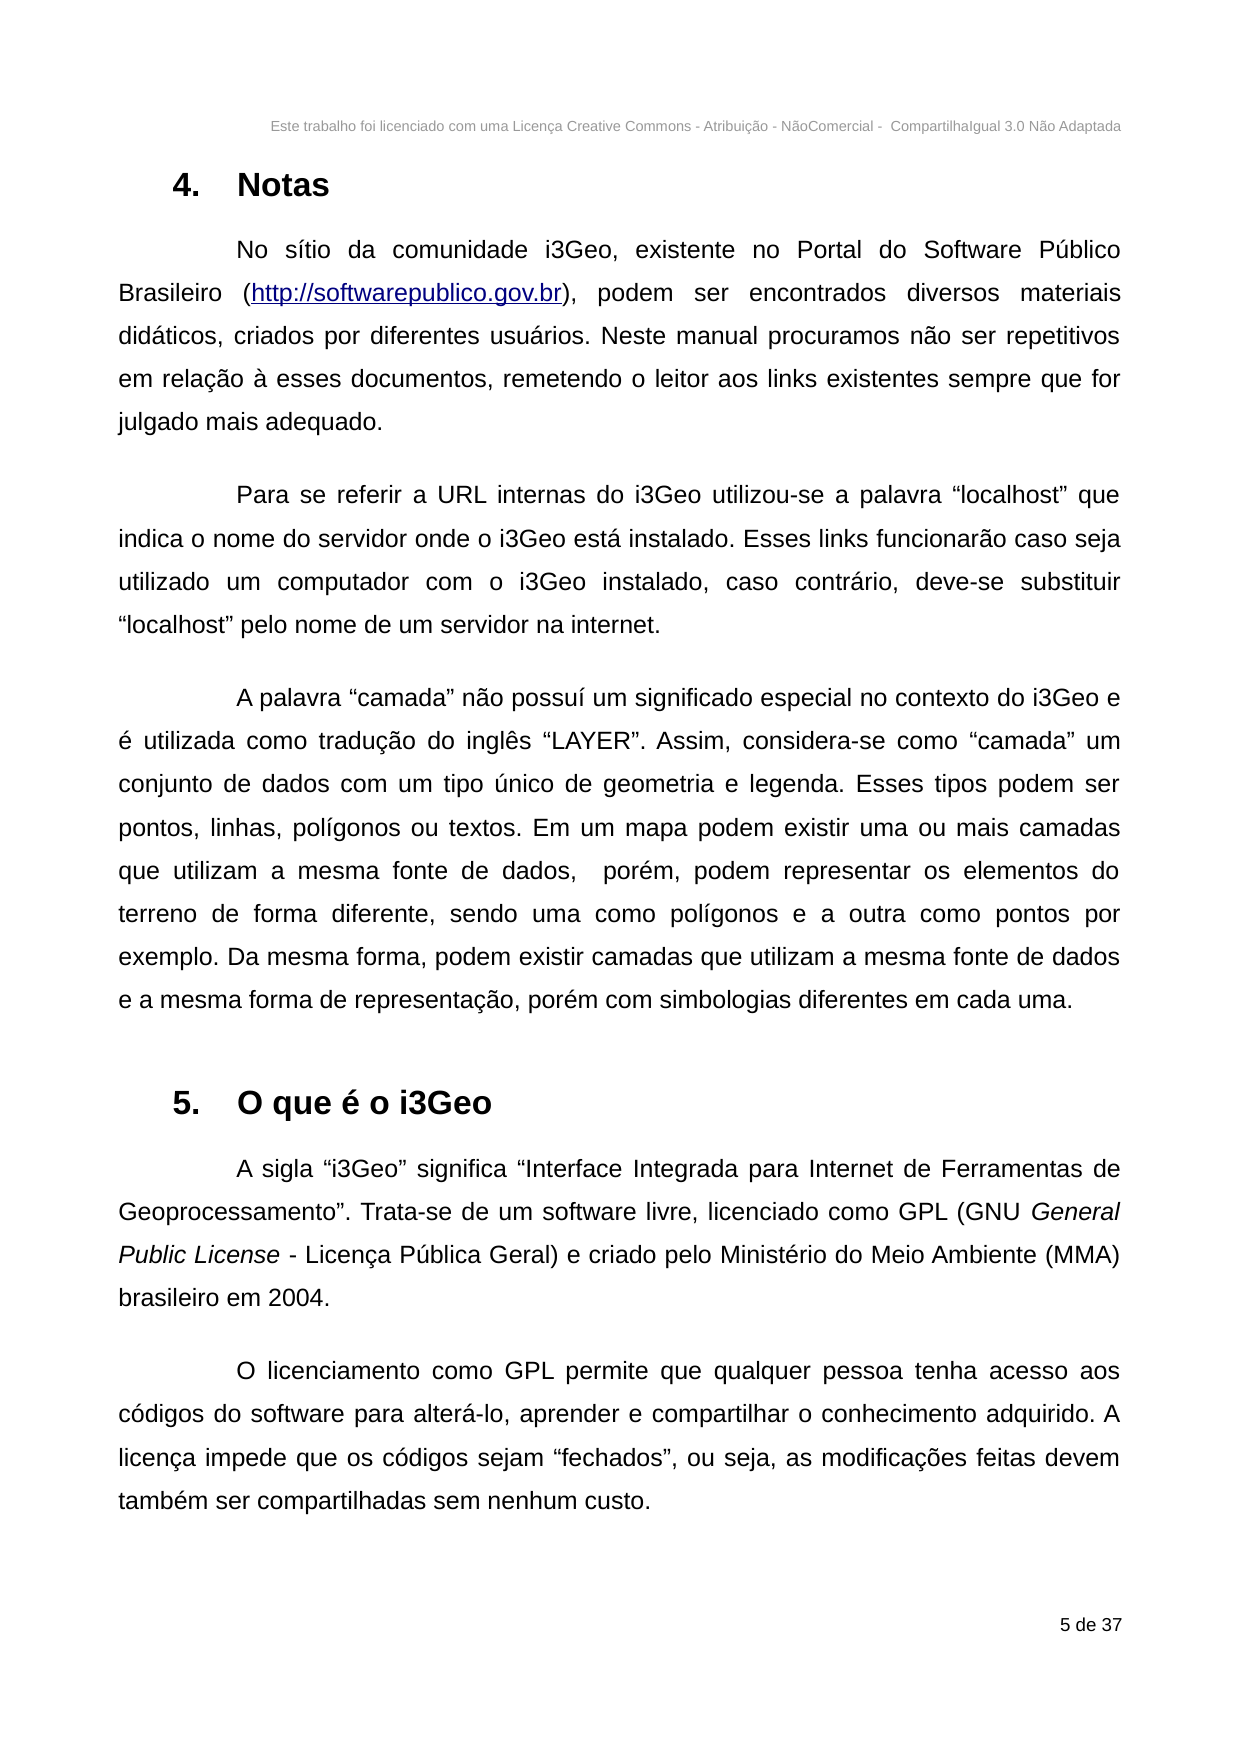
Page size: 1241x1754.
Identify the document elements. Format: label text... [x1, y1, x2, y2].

text A sigla “i3Geo” significa “Interface Integrada para Internet de Ferramentas de Geoprocessamento”. Trata-se de um software livre, licenciado como GPL (GNU General Public License - Licença Pública Geral) e criado pelo Ministério do Meio Ambiente (MMA) brasileiro em 2004. [118, 1154, 1122, 1312]
text O licenciamento como GPL permite que qualquer pessoa tenha acesso aos códigos do software para alterá-lo, aprender e compartilhar o conhecimento adquirido. A licença impede que os códigos sejam “fechados”, ou seja, as modificações feitas devem também ser compartilhadas sem nenhum custo. [118, 1356, 1122, 1514]
text A palavra “camada” não possuí um significado especial no contexto do i3Geo e é utilizada como tradução do inglês “LAYER”. Assim, considera-se como “camada” um conjunto de dados com um tipo único de geometria e legenda. Esses tipos podem ser pontos, linhas, polígonos ou textos. Em um mapa podem existir uma ou mais camadas que utilizam a mesma fonte de dados, porém, podem representar os elementos do terreno de forma diferente, sendo uma como polígonos e a outra como pontos por exemplo. Da mesma forma, podem existir camadas que utilizam a mesma fonte de dados e a mesma forma de representação, porém com simbologias diferentes em cada uma. [118, 683, 1122, 1014]
subtitle Notas [163, 164, 1077, 203]
subtitle O que é o i3Geo [163, 1083, 1077, 1122]
text Para se referir a URL internas do i3Geo utilizou-se a palavra “localhost” que indica o nome do servidor onde o i3Geo está instalado. Esses links funcionarão caso seja utilizado um computador com o i3Geo instalado, caso contrário, deve-se substituir “localhost” pelo nome de um servidor na internet. [118, 481, 1122, 639]
text No sítio da comunidade i3Geo, existente no Portal do Software Público Brasileiro (http://softwarepublico.gov.br), podem ser encontrados diversos materiais didáticos, criados por diferentes usuários. Neste manual procuramos não ser repetitivos em relação à esses documentos, remetendo o leitor aos links existentes sempre que for julgado mais adequado. [118, 235, 1122, 436]
